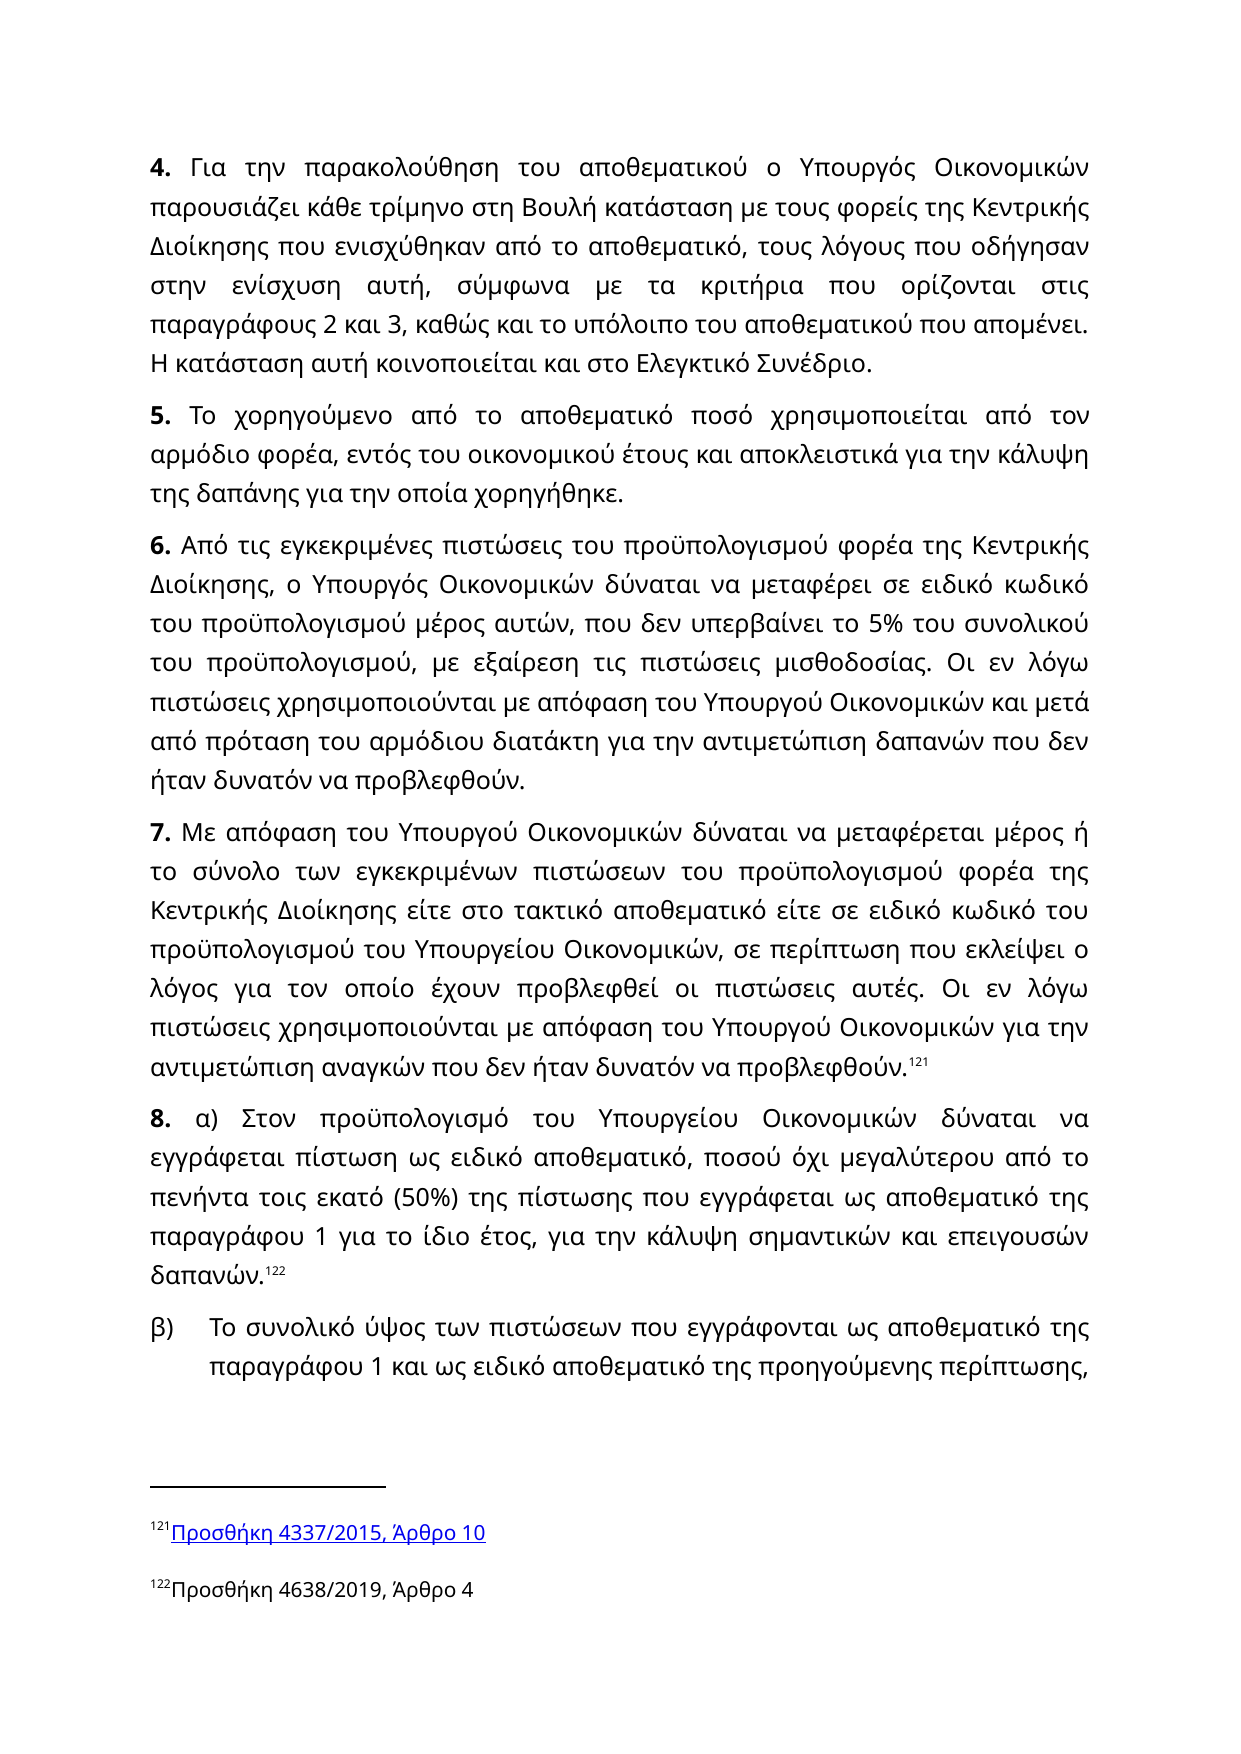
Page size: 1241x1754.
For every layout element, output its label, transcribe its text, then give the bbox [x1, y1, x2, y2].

text 5. Το χορηγούμενο από το αποθεματικό ποσό χρη­σιμοποιείται από τον αρμόδιο φορέα, εντός του οικονομικού έτους και αποκλειστικά για την κάλυψη της δαπάνης για την οποία χορηγήθηκε. [150, 397, 1090, 510]
text 8. α) Στον προϋπολογισμό του Υπουργείου Οικονομικών δύναται να εγγράφεται πίστωση ως ειδικό αποθεματικό, ποσού όχι μεγαλύτερου από το πενήντα τοις εκατό (50%) της πίστωσης που εγγράφεται ως αποθεματικό της παραγράφου 1 για το ίδιο έτος, για την κάλυψη σημαντικών και επειγουσών δαπανών. [150, 1101, 1090, 1292]
text Προσθήκη 4337/2015, Άρθρο 10 [150, 1518, 1090, 1546]
text 4. Για την παρακολούθηση του αποθεματικού ο Υπουργός Οικονομικών παρουσιάζει κάθε τρίμηνο στη Βουλή κατάσταση με τους φορείς της Κεντρικής Διοίκησης που ενισχύθηκαν από το αποθεματικό, τους λόγους που οδήγησαν στην ενίσχυση αυτή, σύμφωνα με τα κριτήρια που ορίζονται στις παραγράφους 2 και 3, καθώς και το υπόλοιπο του αποθεματικού που απομένει. Η κατάσταση αυτή κοινοποιείται και στο Ελεγκτικό Συνέδριο. [150, 150, 1090, 380]
list β) Το συνολικό ύψος των πιστώσεων που εγγράφονται ως αποθεματικό της παραγράφου 1 και ως ειδικό αποθεματικό της προηγούμενης περίπτωσης, [150, 1309, 1090, 1382]
text Προσθήκη 4638/2019, Άρθρο 4 [150, 1576, 1090, 1604]
text 7. Με απόφαση του Υπουργού Οικονομικών δύναται να μεταφέρεται μέρος ή το σύνολο των εγκεκριμένων πιστώσεων του προϋπολογισμού φορέα της Κεντρικής Διοίκησης είτε στο τακτικό αποθεματικό είτε σε ειδικό κωδικό του προϋπολογισμού του Υπουργείου Οικονομικών, σε περίπτωση που εκλείψει ο λόγος για τον οποίο έχουν προβλεφθεί οι πιστώσεις αυτές. Οι εν λόγω πιστώσεις χρησιμοποιούνται με απόφαση του Υπουργού Οικονομικών για την αντιμετώπιση αναγκών που δεν ήταν δυνατόν να προβλεφθούν. [150, 814, 1090, 1083]
text 6. Από τις εγκεκριμένες πιστώσεις του προϋπολογισμού φορέα της Κεντρικής Διοίκησης, ο Υπουργός Οικονομικών δύναται να μεταφέρει σε ειδικό κωδικό του προϋπολογισμού μέρος αυτών, που δεν υπερβαίνει το 5% του συνολικού του προϋπολογισμού, με εξαίρεση τις πιστώσεις μισθοδοσίας. Οι εν λόγω πιστώσεις χρησιμοποιούνται με απόφαση του Υπουργού Οικονομικών και μετά από πρόταση του αρμόδιου διατάκτη για την αντιμετώπιση δαπανών που δεν ήταν δυνατόν να προβλεφθούν. [150, 527, 1090, 797]
